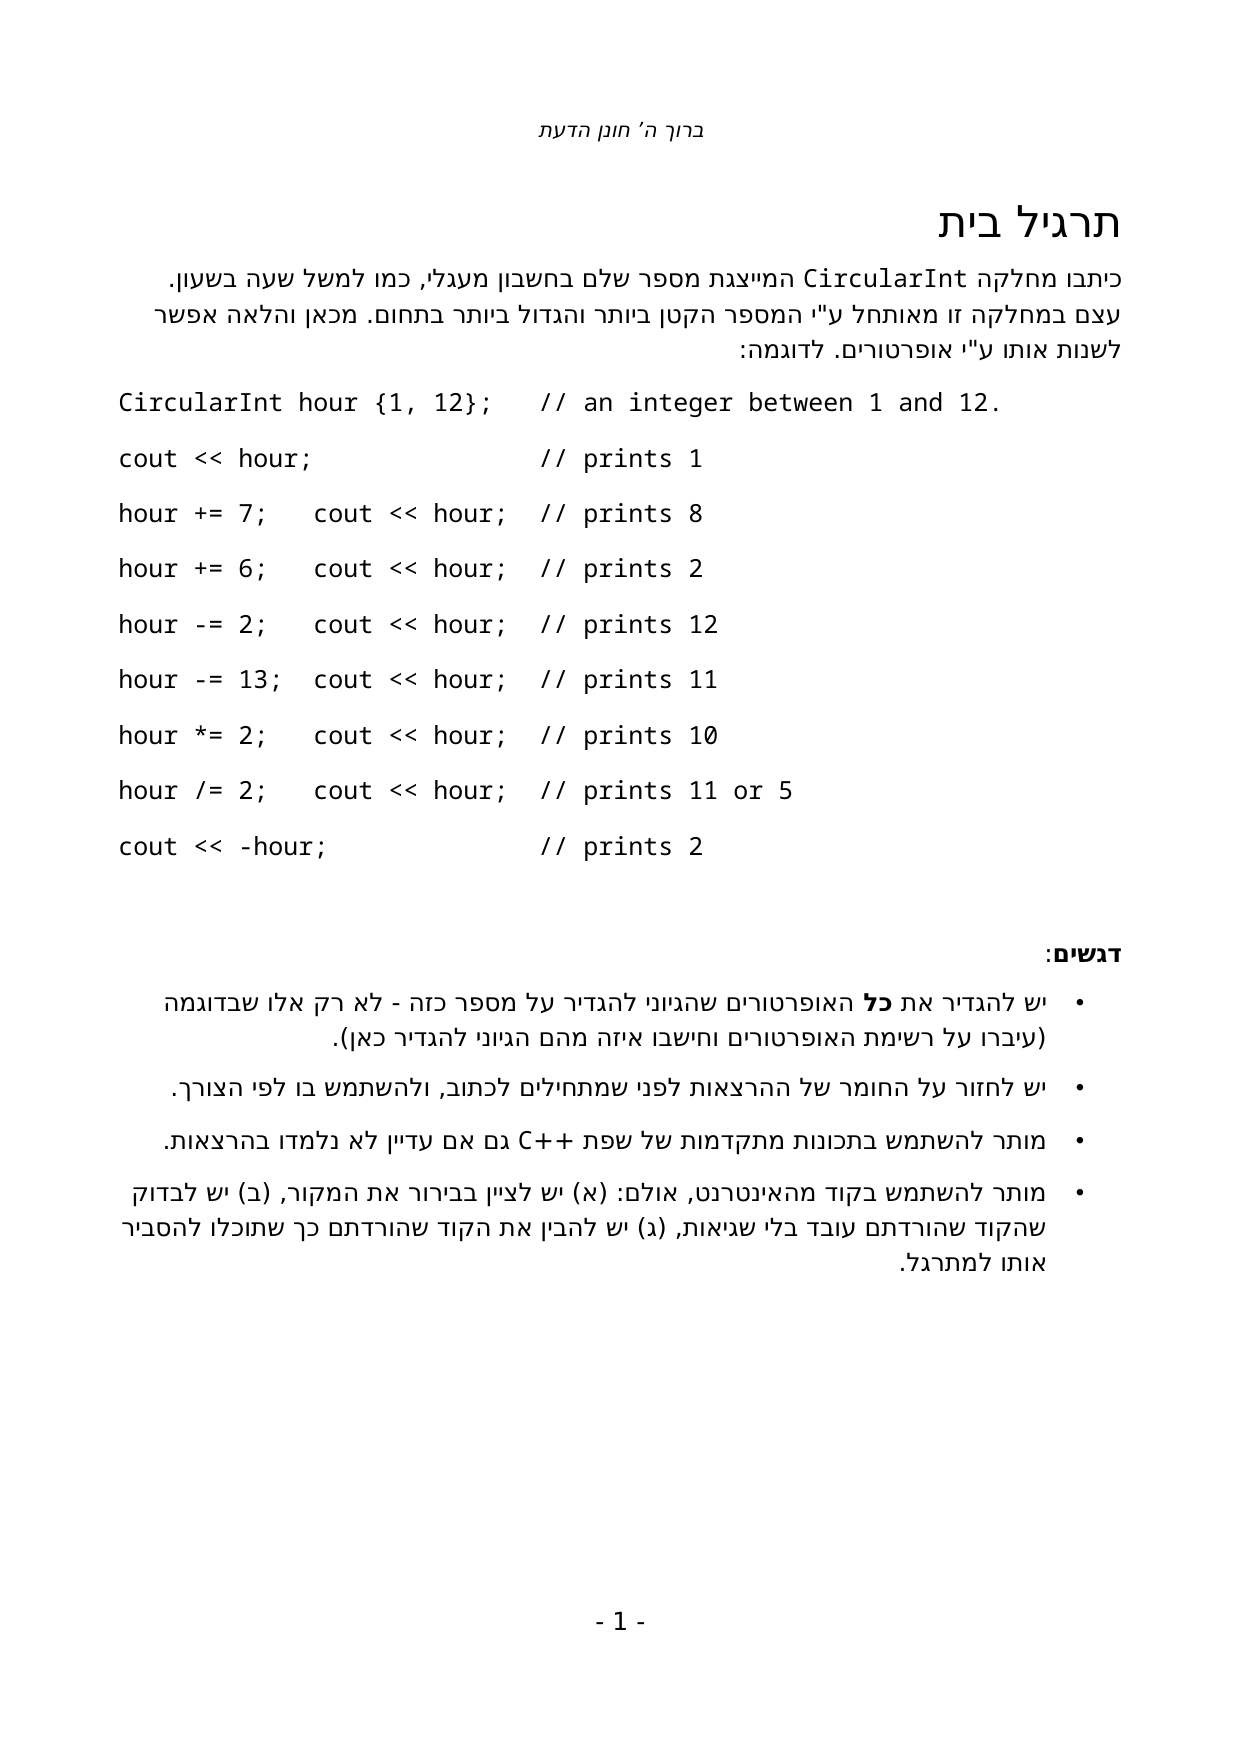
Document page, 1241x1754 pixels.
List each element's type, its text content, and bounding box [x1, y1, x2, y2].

text cout << -hour; // prints 2 [118, 828, 1122, 862]
text hour *= 2; cout << hour; // prints 10 [118, 717, 1122, 751]
text דגשים: [118, 939, 1122, 968]
subtitle תרגיל בית [118, 197, 1122, 248]
list מותר להשתמש בקוד מהאינטרנט, אולם: (א) יש לציין בבירור את המקור, (ב) יש לבדוק שהקוד שהורדתם עובד בלי שגיאות, (ג) יש להבין את הקוד שהורדתם כך שתוכלו להסביר אותו למתרגל. [118, 1178, 1084, 1277]
list יש להגדיר את כל האופרטורים שהגיוני להגדיר על מספר כזה - לא רק אלו שבדוגמה (עיברו על רשימת האופרטורים וחישבו איזה מהם הגיוני להגדיר כאן). [118, 988, 1084, 1053]
text כיתבו מחלקה CircularInt המייצגת מספר שלם בחשבון מעגלי, כמו למשל שעה בשעון. עצם במחלקה זו מאותחל ע"י המספר הקטן ביותר והגדול ביותר בתחום. מכאן והלאה אפשר לשנות אותו ע"י אופרטורים. לדוגמה: [118, 260, 1122, 364]
text hour /= 2; cout << hour; // prints 11 or 5 [118, 773, 1122, 807]
text hour += 7; cout << hour; // prints 8 [118, 496, 1122, 530]
list יש לחזור על החומר של ההרצאות לפני שמתחילים לכתוב, ולהשתמש בו לפי הצורך. [118, 1073, 1084, 1102]
text CircularInt hour {1, 12}; // an integer between 1 and 12. [118, 385, 1122, 419]
text hour -= 13; cout << hour; // prints 11 [118, 662, 1122, 696]
list מותר להשתמש בתכונות מתקדמות של שפת ++C גם אם עדיין לא נלמדו בהרצאות. [118, 1123, 1084, 1157]
text hour += 6; cout << hour; // prints 2 [118, 551, 1122, 585]
text hour -= 2; cout << hour; // prints 12 [118, 606, 1122, 641]
text cout << hour; // prints 1 [118, 440, 1122, 474]
